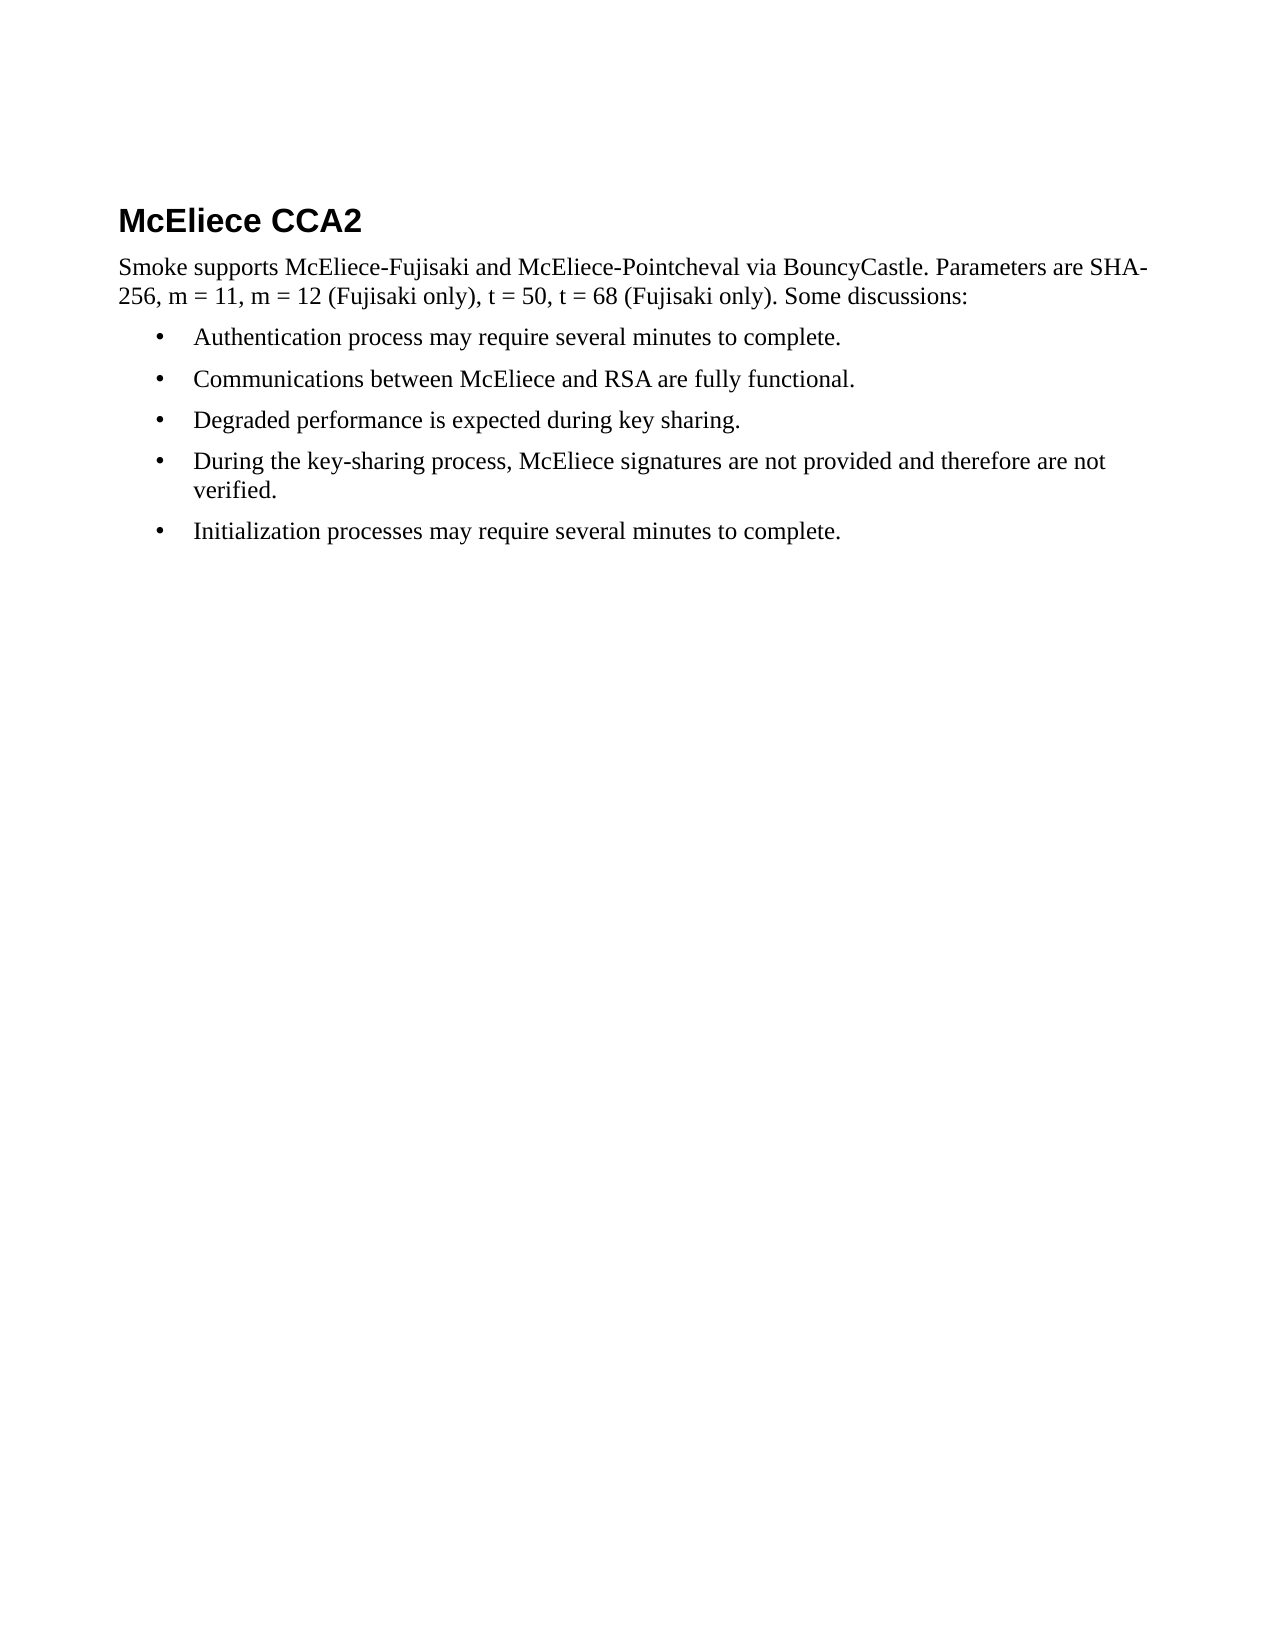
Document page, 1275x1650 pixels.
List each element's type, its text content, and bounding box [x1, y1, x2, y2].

list Degraded performance is expected during key sharing. [156, 405, 1157, 434]
subtitle McEliece CCA2 [118, 201, 1157, 240]
text Smoke supports McEliece-Fujisaki and McEliece-Pointcheval via BouncyCastle. Parameters are SHA-256, m = 11, m = 12 (Fujisaki only), t = 50, t = 68 (Fujisaki only). Some discussions: [118, 252, 1157, 310]
list Initialization processes may require several minutes to complete. [156, 516, 1157, 545]
list During the key-sharing process, McEliece signatures are not provided and therefore are not verified. [156, 446, 1157, 504]
list Communications between McEliece and RSA are fully functional. [156, 364, 1157, 392]
list Authentication process may require several minutes to complete. [156, 322, 1157, 351]
